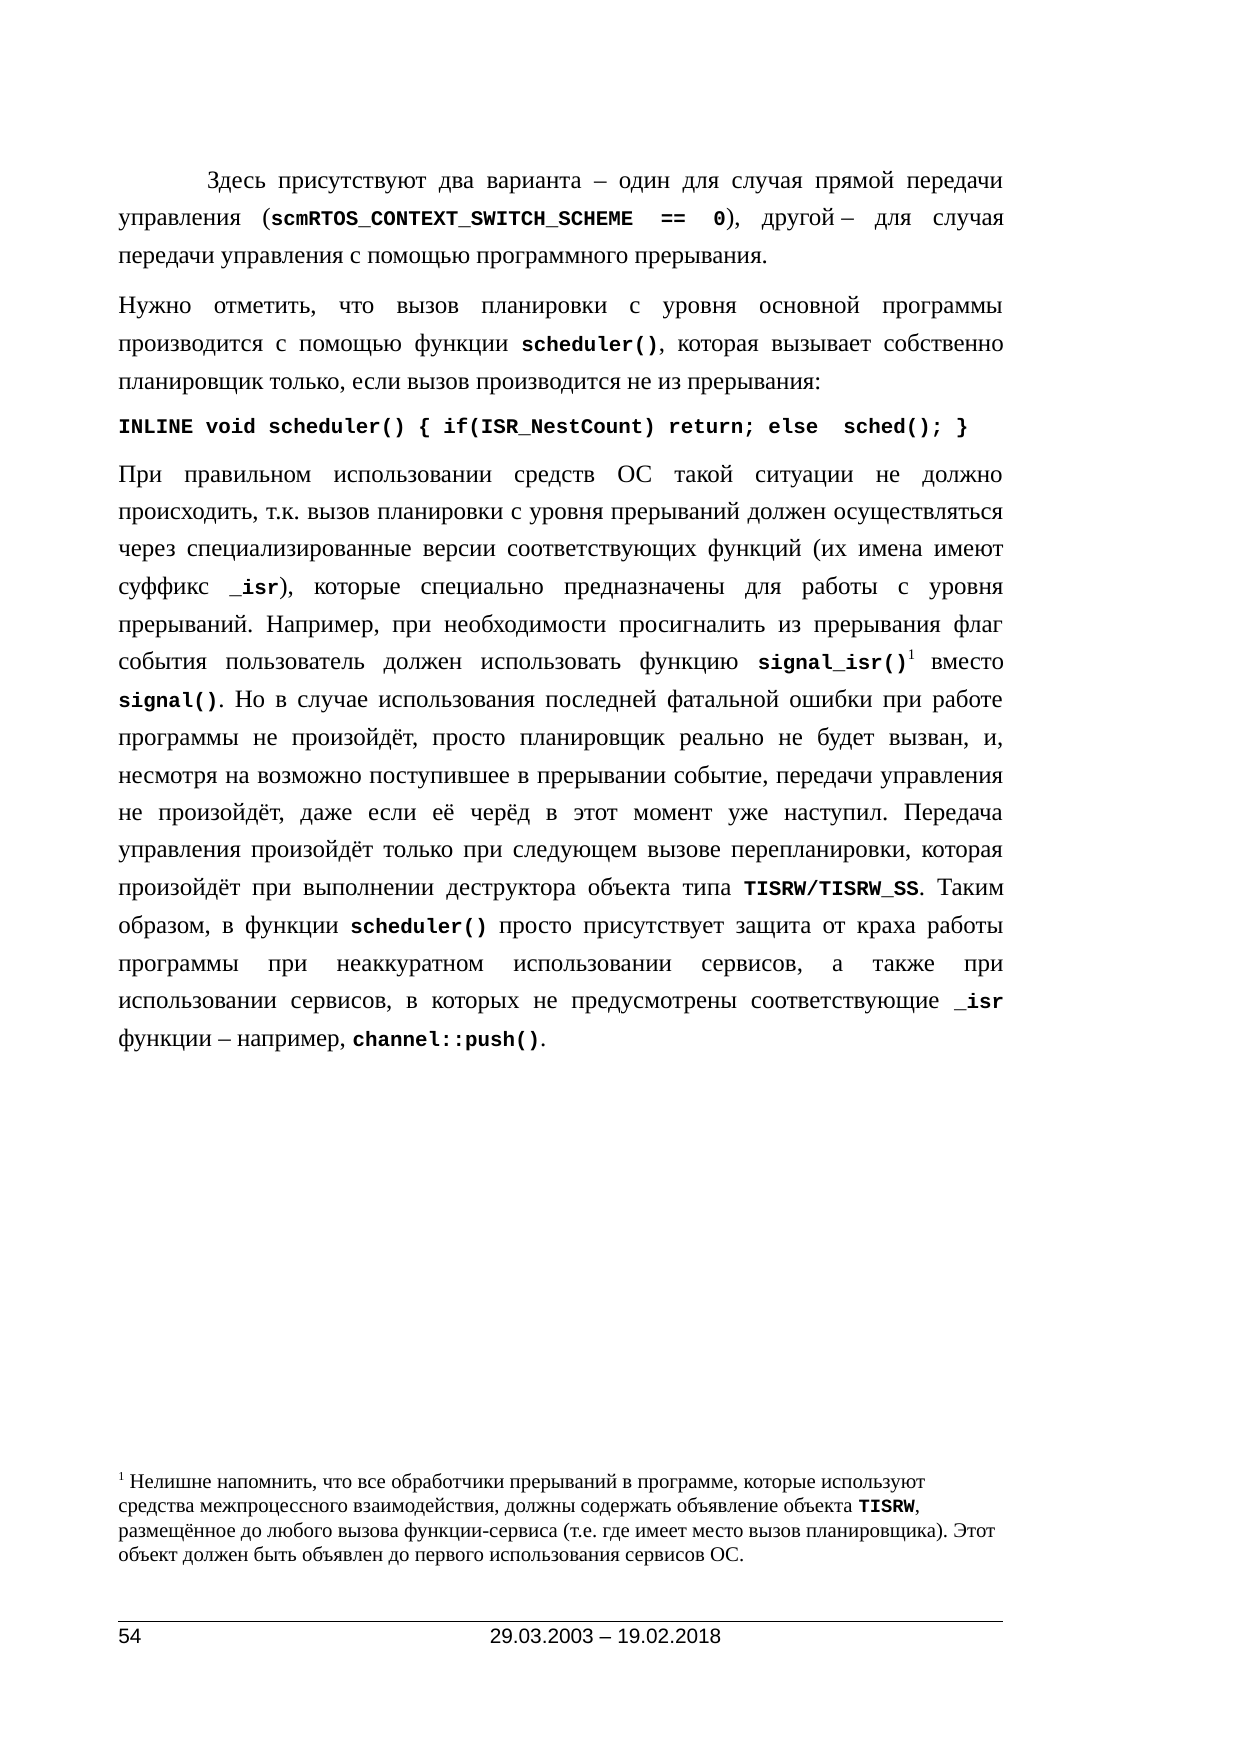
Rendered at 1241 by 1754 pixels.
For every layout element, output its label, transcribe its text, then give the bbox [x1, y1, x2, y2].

text INLINE void scheduler() { if(ISR_NestCount) return; else sched(); } [118, 416, 1004, 439]
text Нужно отметить, что вызов планировки с уровня основной программы производится с помощью функции scheduler(), которая вызывает собственно планировщик только, если вызов производится не из прерывания: [118, 290, 1004, 394]
text Здесь присутствуют два варианта – один для случая прямой передачи управления (scmRTOS_CONTEXT_SWITCH_SCHEME == 0), другой – для случая передачи управления с помощью программного прерывания. [118, 165, 1004, 269]
text Нелишне напомнить, что все обработчики прерываний в программе, которые используют средства межпроцессного взаимодействия, должны содержать объявление объекта TISRW, размещённое до любого вызова функции-сервиса (т.е. где имеет место вызов планировщика). Этот объект должен быть объявлен до первого использования сервисов ОС. [118, 1469, 1004, 1566]
text При правильном использовании средств ОС такой ситуации не должно происходить, т.к. вызов планировки с уровня прерываний должен осуществляться через специализированные версии соответствующих функций (их имена имеют суффикс _isr), которые специально предназначены для работы с уровня прерываний. Например, при необходимости просигналить из прерывания флаг события пользователь должен использовать функцию signal_isr() вместо signal(). Но в случае использования последней фатальной ошибки при работе программы не произойдёт, просто планировщик реально не будет вызван, и, несмотря на возможно поступившее в прерывании событие, передачи управления не произойдёт, даже если её черёд в этот момент уже наступил. Передача управления произойдёт только при следующем вызове перепланировки, которая произойдёт при выполнении деструктора объекта типа TISRW/TISRW_SS. Таким образом, в функции sched⁠uler() просто присутствует защита от краха работы программы при неаккуратном использовании сервисов, а также при использовании сервисов, в которых не предусмотрены соответствующие _isr функции – например, channel::push(). [118, 459, 1004, 1053]
